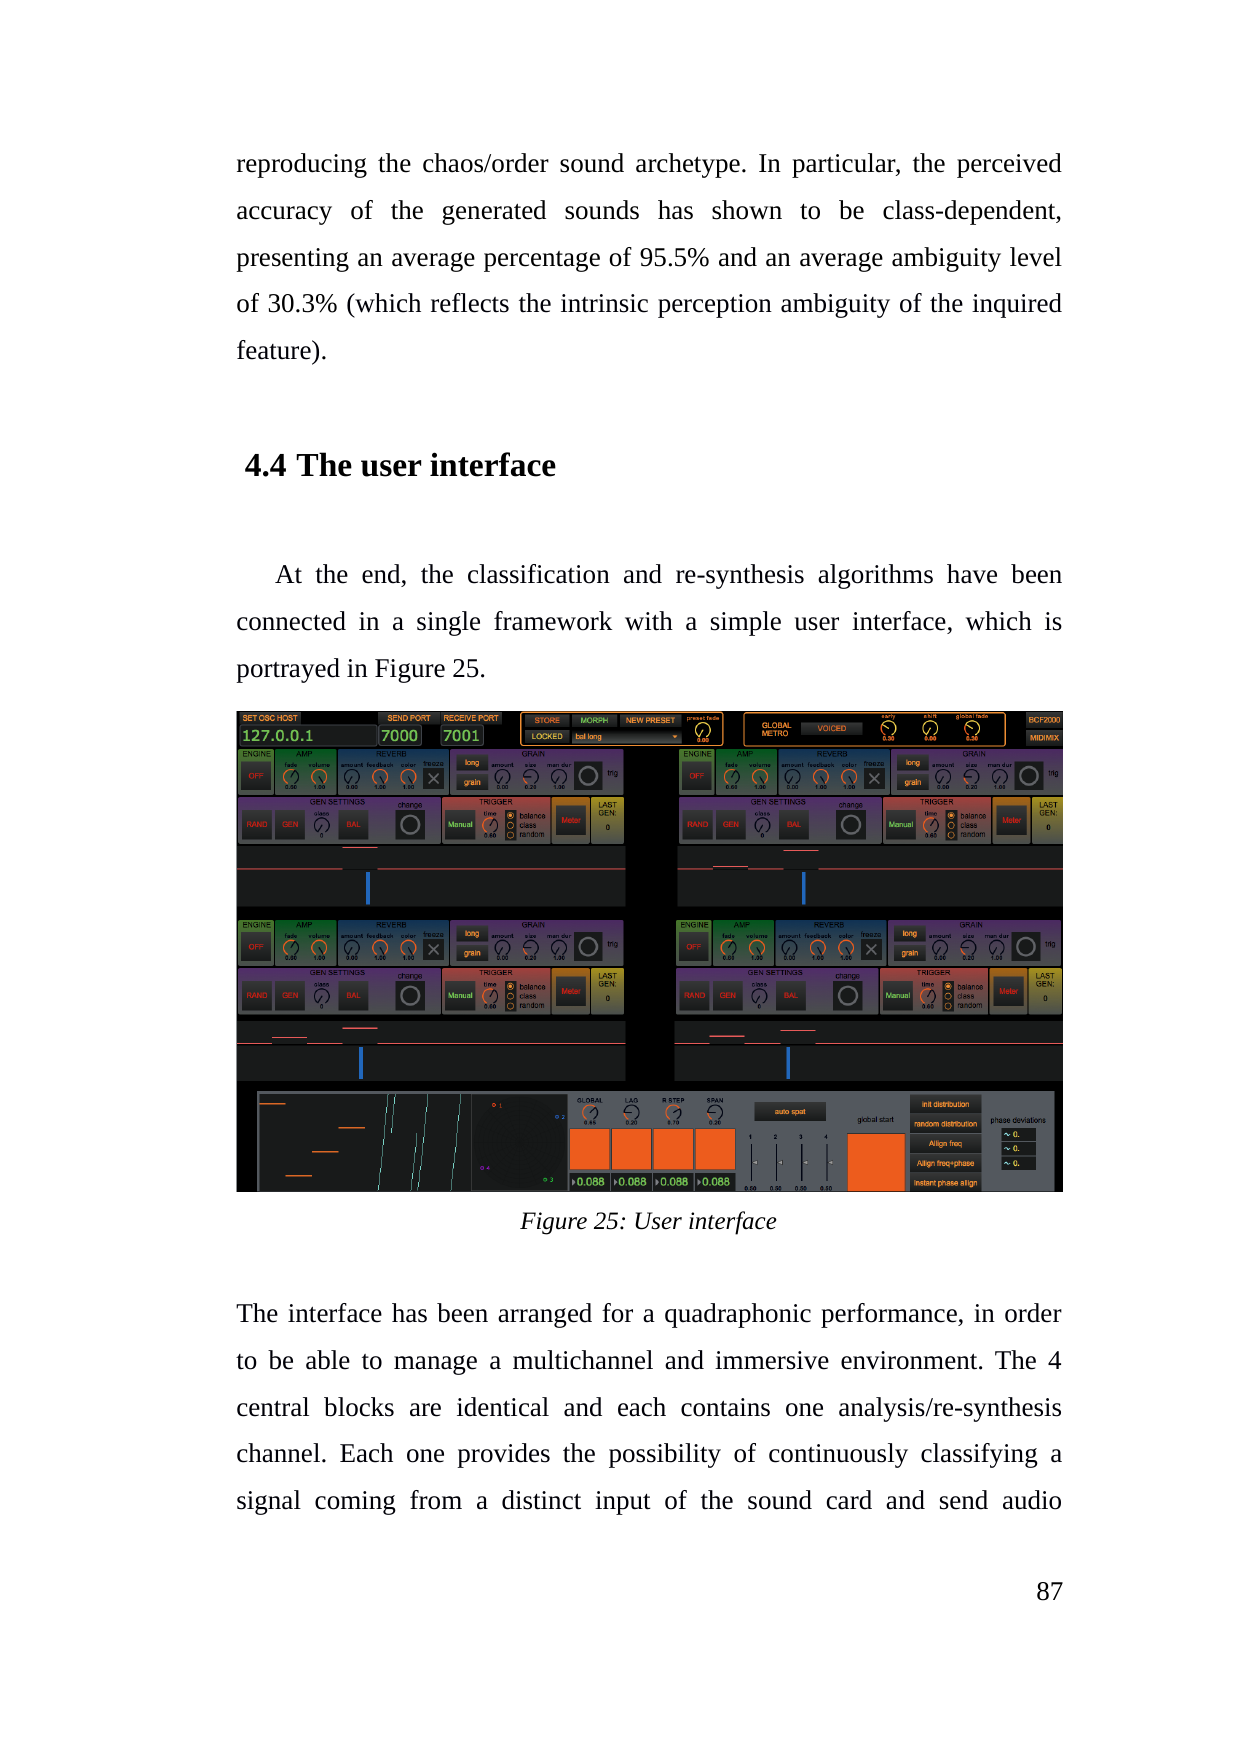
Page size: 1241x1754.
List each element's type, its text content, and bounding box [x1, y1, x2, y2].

text The interface has been arranged for a quadraphonic performance, in order to be able to manage a multichannel and immersive environment. The 4 central blocks are identical and each contains one analysis/re-synthesis channel. Each one provides the possibility of continuously classifying a signal coming from a distinct input of the sound card and send audio [236, 1297, 1063, 1515]
text Figure 25: User interface [236, 1192, 1063, 1235]
text At the end, the classification and re-synthesis algorithms have been connected in a single framework with a simple user interface, which is portrayed in Figure 25. [236, 558, 1063, 683]
text reproducing the chaos/order sound archetype. In particular, the perceived accuracy of the generated sounds has shown to be class-dependent, presenting an average percentage of 95.5% and an average ambiguity level of 30.3% (which reflects the intrinsic perception ambiguity of the inquired feature). [236, 148, 1063, 365]
subtitle The user interface [236, 445, 1063, 483]
picture [236, 711, 1063, 1192]
